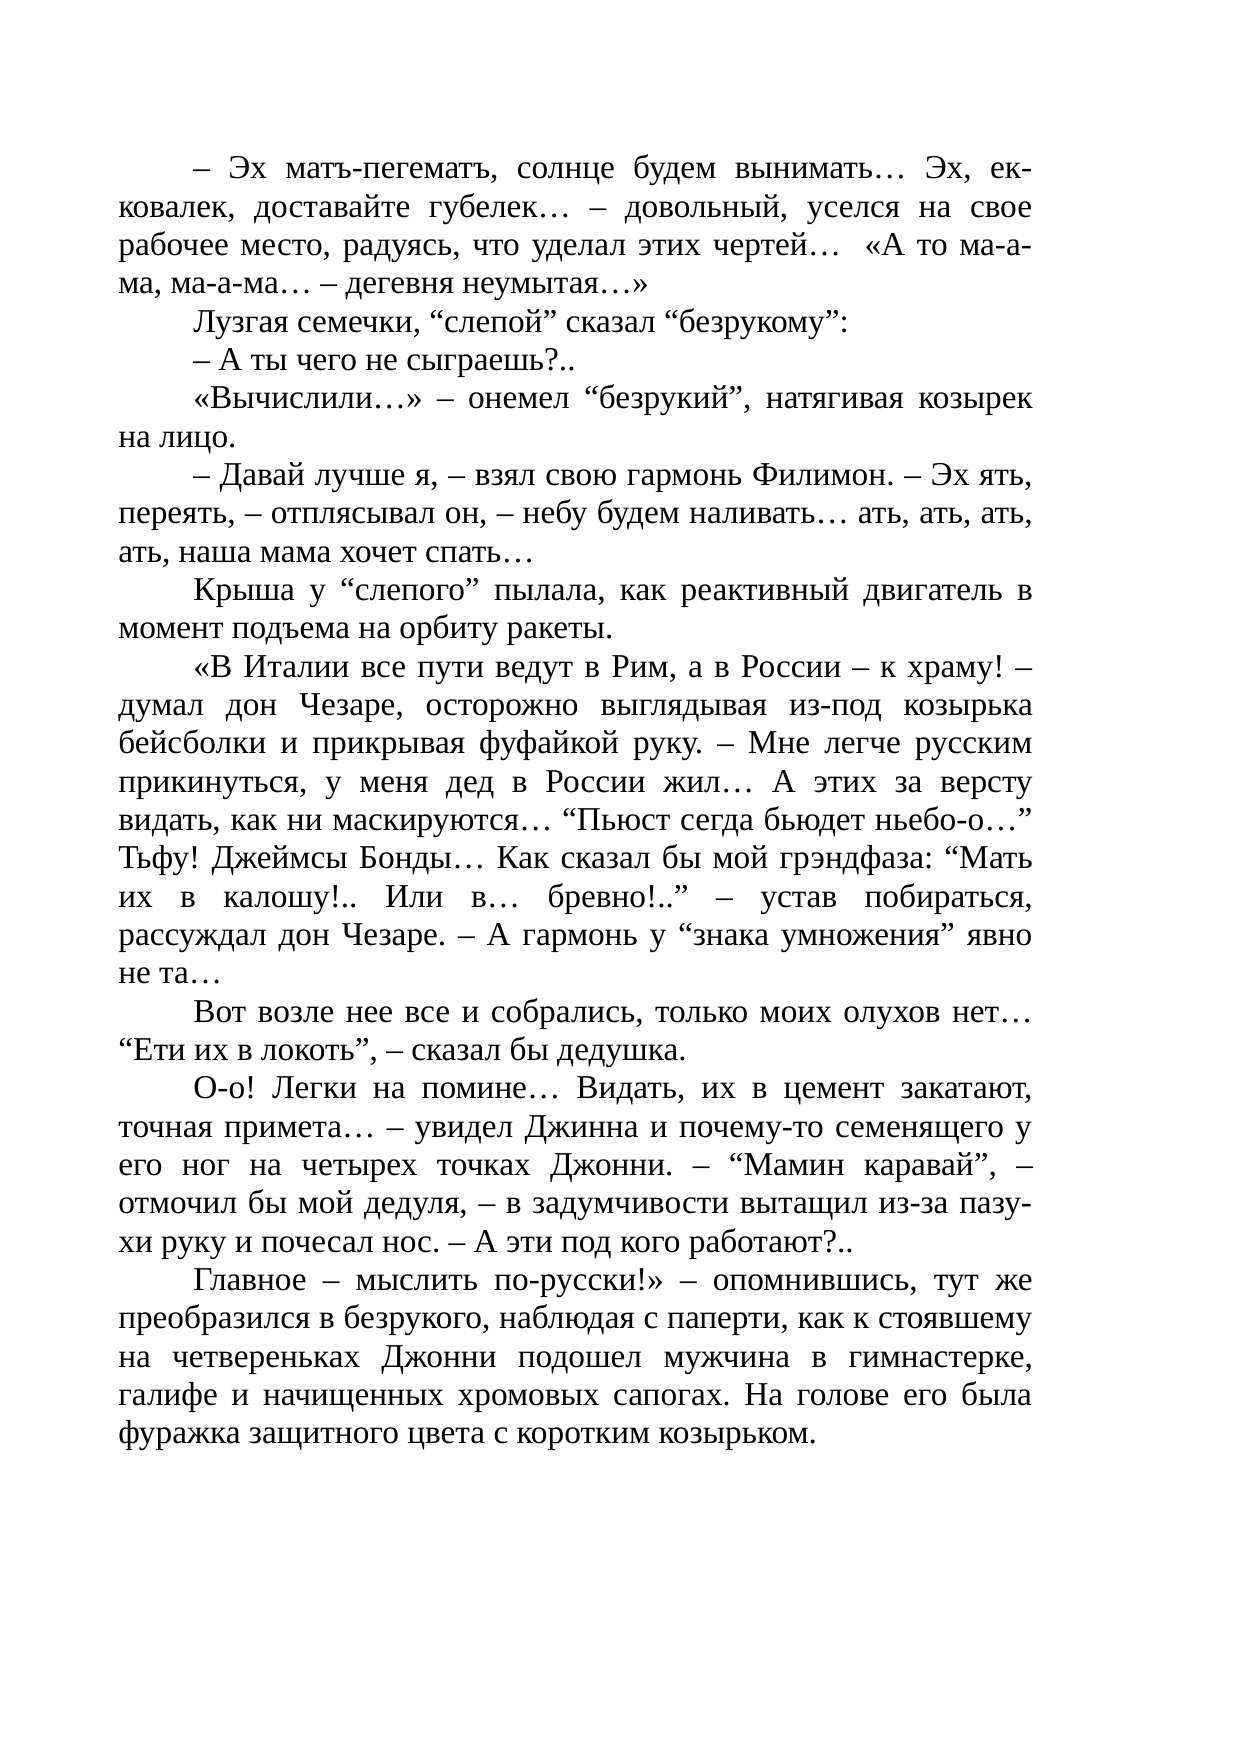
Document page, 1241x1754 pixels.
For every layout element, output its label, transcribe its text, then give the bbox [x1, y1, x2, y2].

subtitle Главное – мыслить по-русски!» – опомнившись, тут же преобразился в безрукого, наблюдая с паперти, как к стоявшему на четвереньках Джонни подошел мужчина в гимнастерке, галифе и начищенных хромовых сапогах. На голове его была фуражка защитного цвета с коротким козырьком. [118, 1259, 1033, 1451]
subtitle – Давай лучше я, – взял свою гармонь Филимон. – Эх ять, переять, – отплясывал он, – небу будем наливать… ать, ать, ать, ать, наша мама хочет спать… [118, 454, 1033, 569]
subtitle О-о! Легки на помине… Видать, их в цемент закатают, точная примета… – увидел Джинна и почему-то семенящего у его ног на четырех точках Джонни. – “Мамин каравай”, –отмочил бы мой дедуля, – в задумчивости вытащил из-за пазу-хи руку и почесал нос. – А эти под кого работают?.. [118, 1068, 1033, 1259]
subtitle Лузгая семечки, “слепой” сказал “безрукому”: [118, 301, 1033, 339]
subtitle «Вычислили…» – онемел “безрукий”, натягивая козырек на лицо. [118, 378, 1033, 454]
subtitle «В Италии все пути ведут в Рим, а в России – к храму! – думал дон Чезаре, осторожно выглядывая из-под козырька бейсболки и прикрывая фуфайкой руку. – Мне легче русским прикинуться, у меня дед в России жил… А этих за версту видать, как ни маскируются… “Пьюст сегда бьюдет ньебо-о…” Тьфу! Джеймсы Бонды… Как сказал бы мой грэндфаза: “Мать их в калошу!.. Или в… бревно!..” – устав побираться, рассуждал дон Чезаре. – А гармонь у “знака умножения” явно не та… [118, 646, 1033, 991]
subtitle Крыша у “слепого” пылала, как реактивный двигатель в момент подъема на орбиту ракеты. [118, 569, 1033, 646]
subtitle Вот возле нее все и собрались, только моих олухов нет… “Ети их в локоть”, – сказал бы дедушка. [118, 991, 1033, 1068]
subtitle – Эх матъ-пегематъ, солнце будем вынимать… Эх, ек-ковалек, доставайте губелек… – довольный, уселся на свое рабочее место, радуясь, что уделал этих чертей… «А то ма-а-ма, ма-а-ма… – дегевня неумытая…» [118, 148, 1033, 301]
subtitle – А ты чего не сыграешь?.. [118, 339, 1033, 378]
